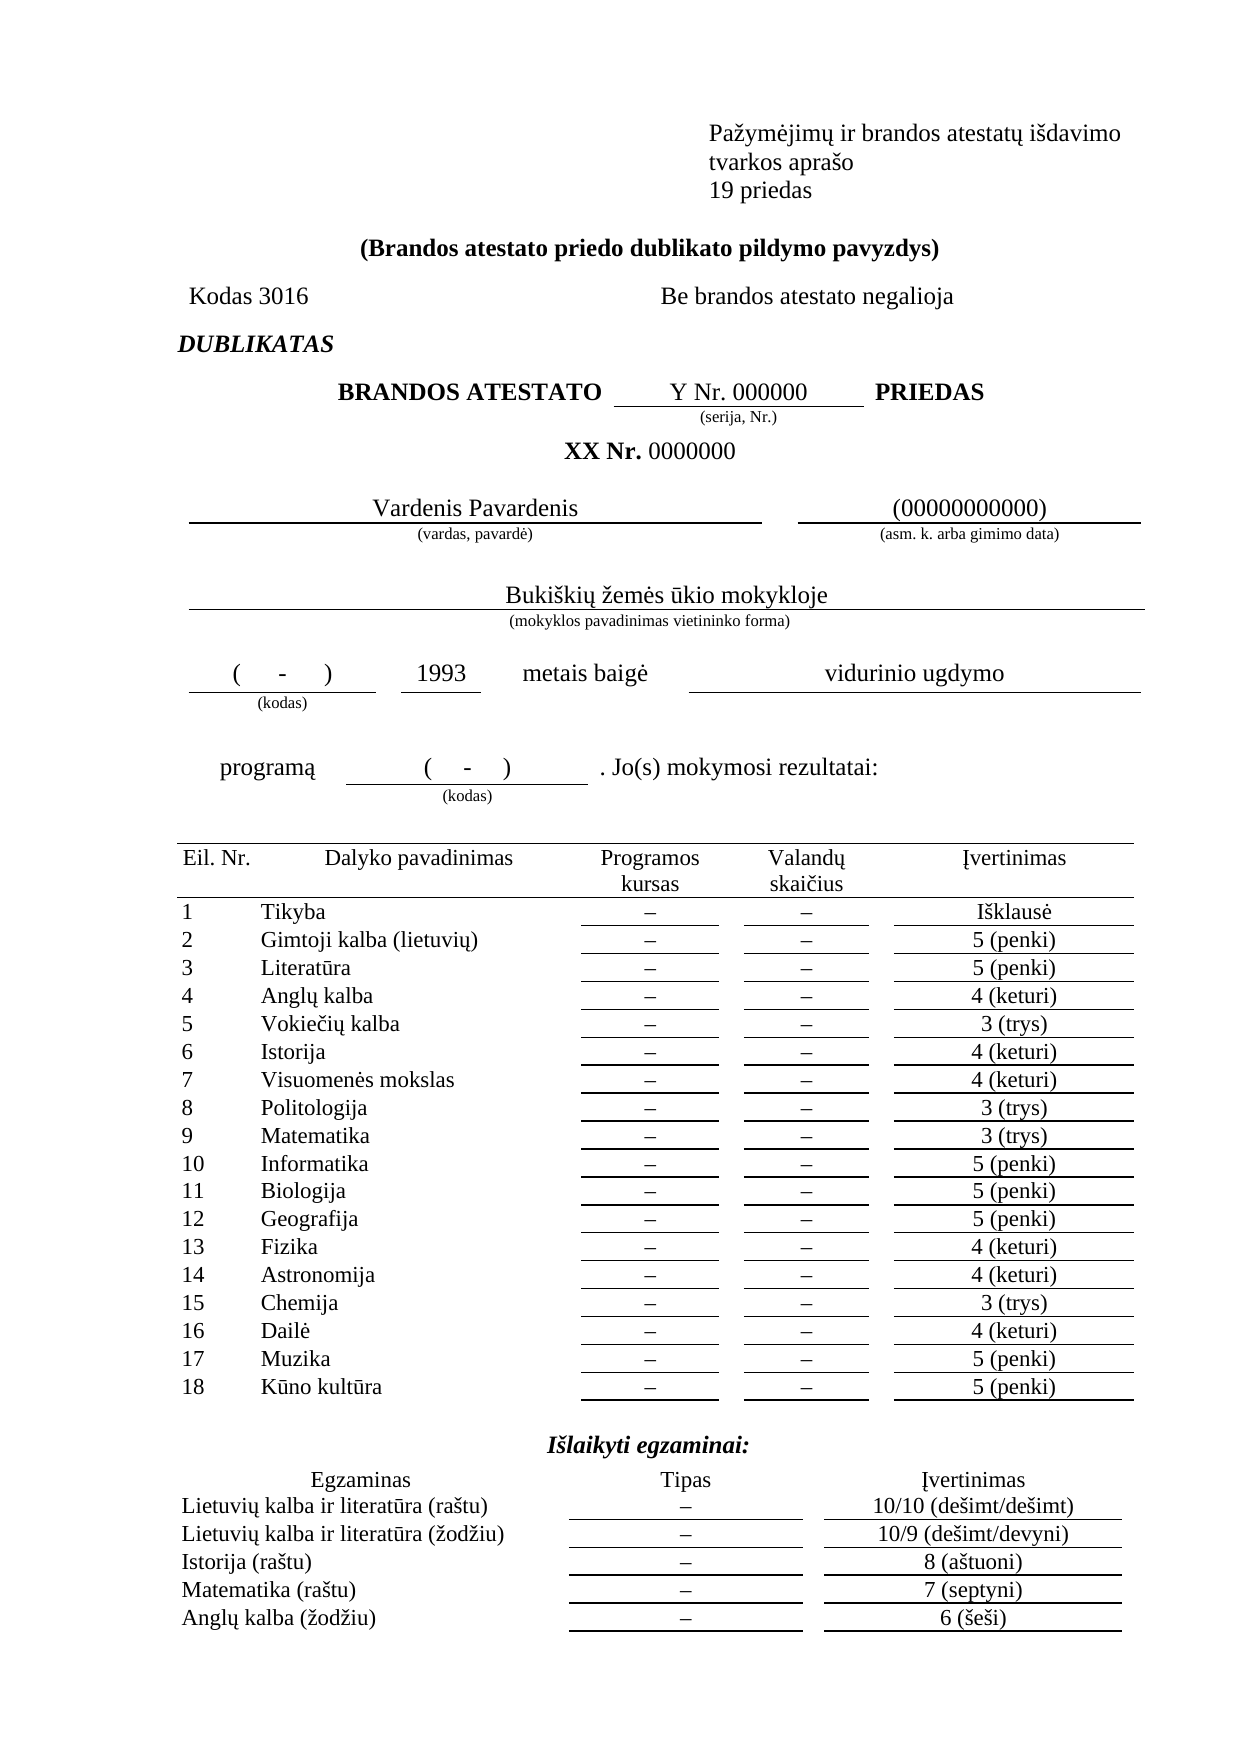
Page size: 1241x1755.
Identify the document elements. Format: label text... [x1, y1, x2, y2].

table_cell 14 [177, 1260, 256, 1288]
table_cell [869, 981, 894, 1008]
table_cell [869, 1176, 894, 1204]
table_cell 5 (penki) [894, 1150, 1134, 1176]
table_header BRANDOS ATESTATO [177, 377, 613, 406]
table_cell Kūno kultūra [256, 1371, 581, 1399]
table_cell 3 (trys) [894, 1010, 1134, 1036]
table_cell 6 (šeši) [824, 1604, 1122, 1630]
table_cell 5 [177, 1009, 256, 1036]
table_cell – [744, 1178, 869, 1204]
table_cell [869, 1316, 894, 1343]
table_cell [177, 406, 613, 436]
table_cell Informatika [256, 1148, 581, 1176]
table_cell 3 [177, 953, 256, 981]
table_cell [719, 1204, 744, 1232]
table_cell – [744, 1094, 869, 1120]
table_cell Išklausė [894, 898, 1134, 925]
table_cell 9 [177, 1120, 256, 1148]
table_cell 7 (septyni) [824, 1576, 1122, 1602]
table_cell [805, 784, 1141, 814]
table_cell Lietuvių kalba ir literatūra (raštu) [177, 1492, 544, 1518]
table_cell Anglų kalba (žodžiu) [177, 1602, 544, 1630]
table_cell – [744, 1373, 869, 1399]
table_cell [869, 925, 894, 953]
table_header [803, 1466, 824, 1492]
table_cell – [744, 926, 869, 953]
table_cell 12 [177, 1204, 256, 1232]
table_cell – [569, 1492, 802, 1518]
table_cell – [581, 1233, 719, 1260]
table_cell [719, 981, 744, 1008]
table_cell [803, 1574, 824, 1602]
table_cell Chemija [256, 1288, 581, 1316]
table_cell – [569, 1548, 802, 1574]
table_cell [719, 925, 744, 953]
table_cell [869, 1260, 894, 1288]
table_header [869, 844, 894, 897]
table_cell – [581, 1038, 719, 1064]
table_cell Tikyba [256, 898, 581, 925]
table_cell [719, 1288, 744, 1316]
text Išlaikyti egzaminai: [177, 1430, 1122, 1458]
table_cell (serija, Nr.) [614, 407, 863, 436]
table_cell 7 [177, 1064, 256, 1092]
table_cell [719, 1120, 744, 1148]
table_cell [544, 1492, 569, 1518]
table_cell Dailė [256, 1316, 581, 1343]
table_header Tipas [569, 1466, 802, 1492]
table_cell 18 [177, 1371, 256, 1399]
table_cell – [744, 1289, 869, 1316]
table_cell Politologija [256, 1092, 581, 1120]
table_cell [869, 1092, 894, 1120]
table_cell [869, 1232, 894, 1260]
table_header ( - ) [189, 658, 376, 692]
table_cell 5 (penki) [894, 926, 1134, 953]
table_cell – [581, 926, 719, 953]
table_header Bukiškių žemės ūkio mokykloje [189, 580, 1144, 609]
text XX Nr. 0000000 [177, 436, 1122, 465]
table_cell [719, 1092, 744, 1120]
table_cell [864, 406, 1145, 436]
table_cell [481, 692, 688, 723]
table_cell [719, 1176, 744, 1204]
table_cell [719, 1036, 744, 1064]
table_cell – [569, 1520, 802, 1546]
table_header Be brandos atestato negalioja [649, 281, 1122, 310]
text (Brandos atestato priedo dublikato pildymo pavyzdys) [177, 233, 1122, 262]
table_cell 10/9 (dešimt/devyni) [824, 1520, 1122, 1546]
table_header [719, 844, 744, 897]
table_cell – [581, 1150, 719, 1176]
table_cell (kodas) [189, 693, 376, 723]
table_header vidurinio ugdymo [689, 658, 1141, 692]
table_cell 4 (keturi) [894, 982, 1134, 1008]
table_cell [719, 1316, 744, 1343]
table_cell – [581, 1122, 719, 1148]
table_cell [803, 1602, 824, 1630]
table_cell 5 (penki) [894, 1206, 1134, 1232]
table_cell – [581, 898, 719, 925]
text tvarkos aprašo [177, 147, 1122, 176]
table_header Dalyko pavadinimas [256, 844, 581, 897]
table_cell [719, 1371, 744, 1399]
table_cell [544, 1602, 569, 1630]
table_header Eil. Nr. [177, 844, 256, 897]
table_cell [719, 898, 744, 925]
table_cell – [744, 1122, 869, 1148]
table_cell 11 [177, 1176, 256, 1204]
table_cell – [744, 982, 869, 1008]
table_cell 4 (keturi) [894, 1038, 1134, 1064]
table_header Y Nr. 000000 [614, 377, 863, 406]
table_cell [401, 693, 481, 723]
table_cell – [744, 1010, 869, 1036]
table_cell [588, 784, 627, 814]
table_cell – [744, 1345, 869, 1371]
table_cell (vardas, pavardė) [189, 524, 762, 551]
table_cell 4 (keturi) [894, 1066, 1134, 1092]
table_cell – [744, 1317, 869, 1343]
table_cell Istorija (raštu) [177, 1546, 544, 1574]
table_cell [869, 1344, 894, 1371]
text 19 priedas [177, 176, 1122, 204]
table_cell (asm. k. arba gimimo data) [798, 524, 1141, 551]
table_cell [869, 898, 894, 925]
table_cell – [744, 1066, 869, 1092]
table_cell Matematika [256, 1120, 581, 1148]
table_cell 3 (trys) [894, 1289, 1134, 1316]
table_cell 3 (trys) [894, 1094, 1134, 1120]
table_cell Astronomija [256, 1260, 581, 1288]
table_cell [719, 1009, 744, 1036]
table_cell [719, 1344, 744, 1371]
table_cell 3 (trys) [894, 1122, 1134, 1148]
table_cell – [569, 1576, 802, 1602]
table_cell 4 (keturi) [894, 1317, 1134, 1343]
table_cell Anglų kalba [256, 981, 581, 1008]
table_cell [376, 692, 401, 723]
table_cell 8 [177, 1092, 256, 1120]
table_cell [627, 784, 805, 814]
table_cell – [581, 954, 719, 981]
table_cell Matematika (raštu) [177, 1574, 544, 1602]
table_cell Biologija [256, 1176, 581, 1204]
table_header Valandų skaičius [744, 844, 869, 897]
table_cell 16 [177, 1316, 256, 1343]
table_cell – [744, 1150, 869, 1176]
table_cell 5 (penki) [894, 1345, 1134, 1371]
table_cell [869, 1288, 894, 1316]
table_cell [719, 1260, 744, 1288]
table_cell [869, 1371, 894, 1399]
table_cell – [581, 1094, 719, 1120]
table_cell 17 [177, 1344, 256, 1371]
table_cell – [581, 1345, 719, 1371]
table_header Kodas 3016 [177, 281, 649, 310]
table_cell – [581, 1317, 719, 1343]
table_header Įvertinimas [824, 1466, 1122, 1492]
table_cell 4 (keturi) [894, 1233, 1134, 1260]
table_cell Visuomenės mokslas [256, 1064, 581, 1092]
table_cell [544, 1519, 569, 1546]
table_cell 5 (penki) [894, 1178, 1134, 1204]
text (mokyklos pavadinimas vietininko forma) [177, 610, 1122, 629]
table_header [762, 494, 797, 522]
table_cell 10/10 (dešimt/dešimt) [824, 1492, 1122, 1518]
table_cell Lietuvių kalba ir literatūra (žodžiu) [177, 1519, 544, 1546]
table_cell Istorija [256, 1036, 581, 1064]
text DUBLIKATAS [177, 329, 1122, 358]
table_cell – [581, 1010, 719, 1036]
table_header . Jo(s) mokymosi rezultatai: [588, 752, 1141, 784]
table_cell 13 [177, 1232, 256, 1260]
table_cell [719, 953, 744, 981]
table_cell 10 [177, 1148, 256, 1176]
table_cell 4 (keturi) [894, 1261, 1134, 1288]
table_header metais baigė [481, 658, 688, 692]
table_cell 2 [177, 925, 256, 953]
table_cell [869, 1204, 894, 1232]
table_header 1993 [401, 658, 481, 692]
table_cell – [744, 1038, 869, 1064]
table_cell [869, 1120, 894, 1148]
table_header Įvertinimas [894, 844, 1134, 897]
table_header [376, 658, 401, 692]
table_cell [719, 1148, 744, 1176]
table_header (00000000000) [798, 494, 1141, 522]
table_cell [689, 693, 1141, 723]
table_cell – [744, 954, 869, 981]
text Pažymėjimų ir brandos atestatų išdavimo [177, 118, 1122, 147]
table_cell – [581, 1373, 719, 1399]
table_cell Literatūra [256, 953, 581, 981]
table_cell [719, 1064, 744, 1092]
table_cell Muzika [256, 1344, 581, 1371]
table_header ( - ) [346, 752, 588, 784]
table_header PRIEDAS [864, 377, 1145, 406]
table_cell 4 [177, 981, 256, 1008]
table_cell [803, 1546, 824, 1574]
table_cell – [581, 1289, 719, 1316]
table_cell Vokiečių kalba [256, 1009, 581, 1036]
table_cell 15 [177, 1288, 256, 1316]
table_cell Geografija [256, 1204, 581, 1232]
table_cell Fizika [256, 1232, 581, 1260]
table_cell [719, 1232, 744, 1260]
table_header Egzaminas [177, 1466, 544, 1492]
table_cell – [581, 1178, 719, 1204]
table_header Programos kursas [581, 844, 719, 897]
table_cell (kodas) [346, 785, 588, 814]
table_cell [803, 1492, 824, 1518]
table_header programą [189, 752, 346, 784]
table_cell [869, 1064, 894, 1092]
table_cell [803, 1519, 824, 1546]
table_cell [544, 1574, 569, 1602]
table_cell – [581, 1206, 719, 1232]
table_cell [762, 522, 797, 551]
table_cell – [744, 1261, 869, 1288]
table_cell 6 [177, 1036, 256, 1064]
table_cell – [744, 1233, 869, 1260]
table_cell – [581, 982, 719, 1008]
table_cell [869, 1036, 894, 1064]
table_cell Gimtoji kalba (lietuvių) [256, 925, 581, 953]
table_cell – [744, 1206, 869, 1232]
table_cell 1 [177, 898, 256, 925]
table_cell – [569, 1604, 802, 1630]
table_cell [869, 953, 894, 981]
table_cell [869, 1148, 894, 1176]
table_cell – [581, 1066, 719, 1092]
table_cell [189, 784, 346, 814]
table_cell – [581, 1261, 719, 1288]
table_cell [544, 1546, 569, 1574]
table_cell [869, 1009, 894, 1036]
table_header [544, 1466, 569, 1492]
table_cell 5 (penki) [894, 1373, 1134, 1399]
table_header Vardenis Pavardenis [189, 494, 762, 522]
table_cell 5 (penki) [894, 954, 1134, 981]
table_cell – [744, 898, 869, 925]
table_cell 8 (aštuoni) [824, 1548, 1122, 1574]
